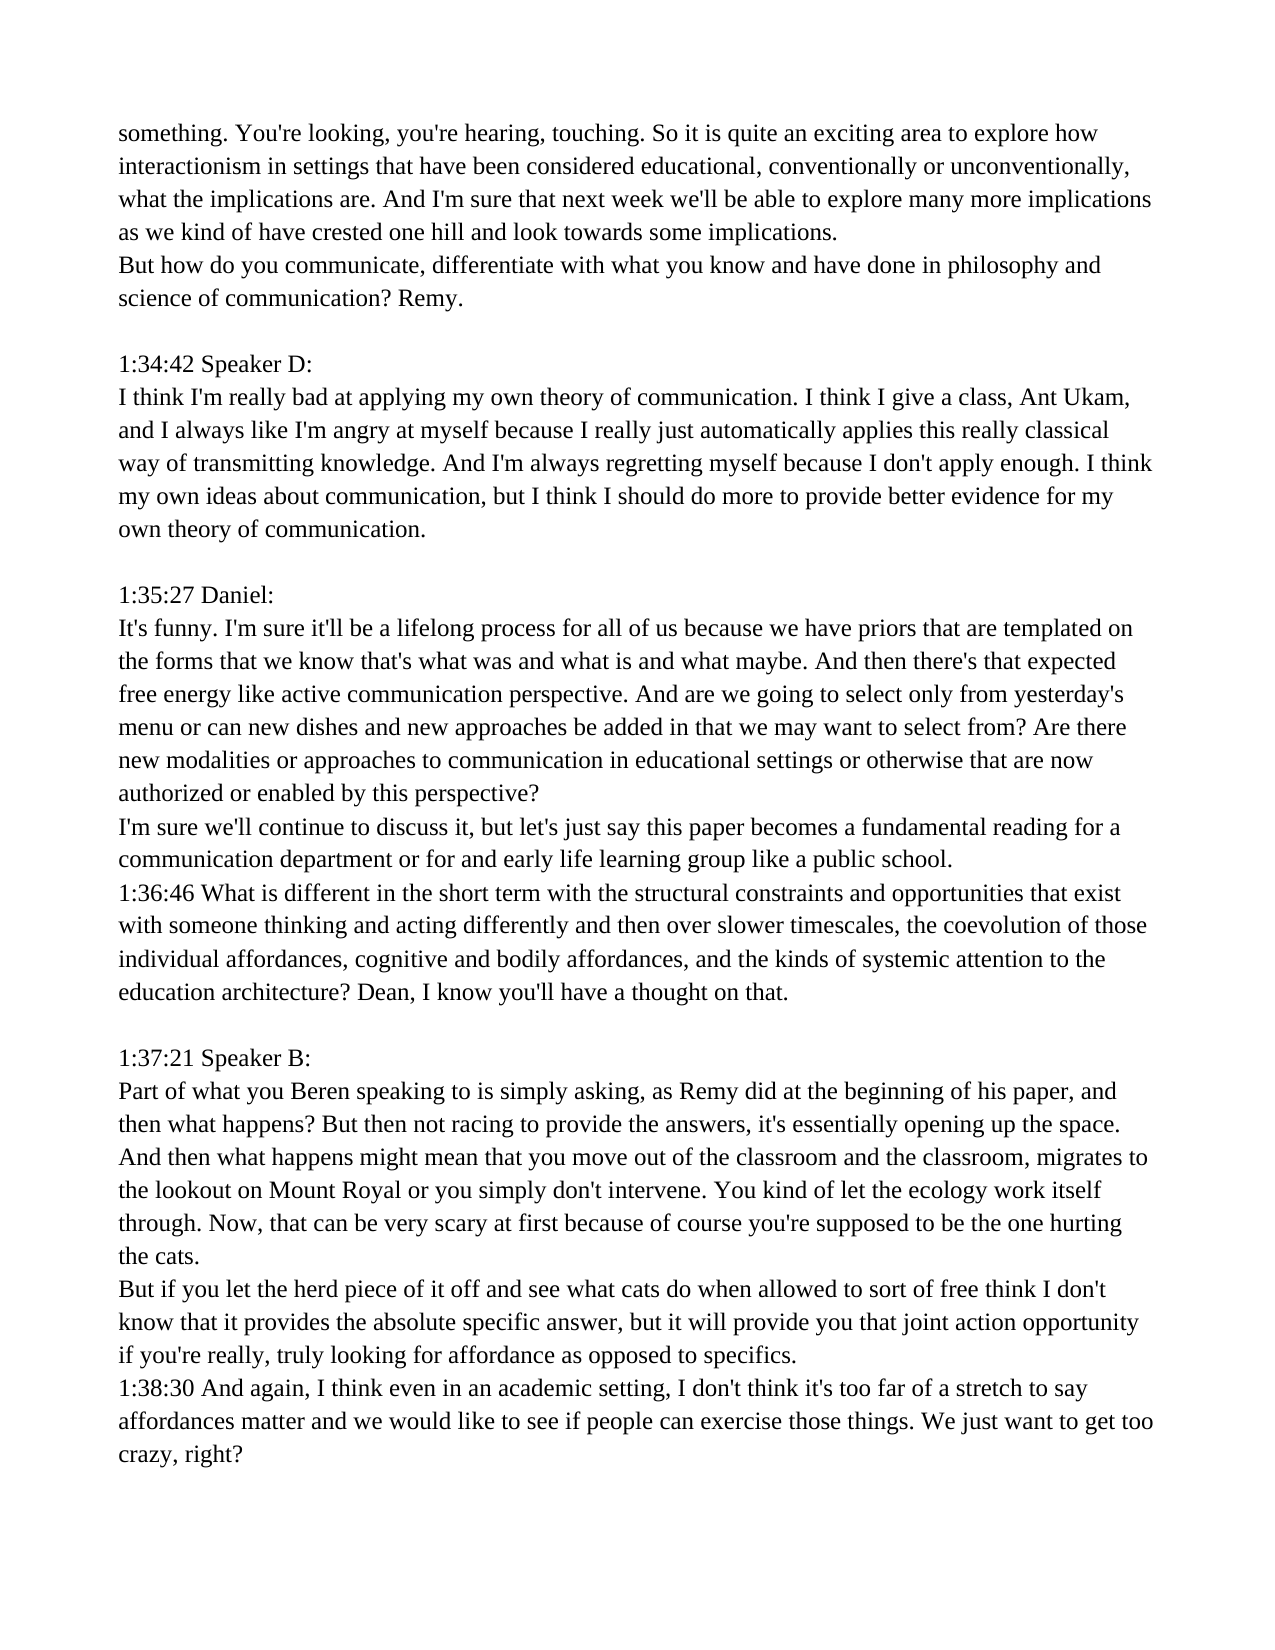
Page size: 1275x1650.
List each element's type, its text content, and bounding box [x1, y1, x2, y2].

text But how do you communicate, differentiate with what you know and have done in philosophy and science of communication? Remy. [118, 250, 1157, 312]
text Part of what you Beren speaking to is simply asking, as Remy did at the beginning of his paper, and then what happens? But then not racing to provide the answers, it's essentially opening up the space. And then what happens might mean that you move out of the classroom and the classroom, migrates to the lookout on Mount Royal or you simply don't intervene. You kind of let the ecology work itself through. Now, that can be very scary at first because of course you're supposed to be the one hurting the cats. [118, 1076, 1157, 1269]
text I'm sure we'll continue to discuss it, but let's just say this paper becomes a fundamental reading for a communication department or for and early life learning group like a public school. [118, 812, 1157, 873]
text But if you let the herd piece of it off and see what cats do when allowed to sort of free think I don't know that it provides the absolute specific answer, but it will provide you that joint action opportunity if you're really, truly looking for affordance as opposed to specifics. [118, 1274, 1157, 1369]
text something. You're looking, you're hearing, touching. So it is quite an exciting area to explore how interactionism in settings that have been considered educational, conventionally or unconventionally, what the implications are. And I'm sure that next week we'll be able to explore many more implications as we kind of have crested one hill and look towards some implications. [118, 118, 1157, 246]
text It's funny. I'm sure it'll be a lifelong process for all of us because we have priors that are templated on the forms that we know that's what was and what is and what maybe. And then there's that expected free energy like active communication perspective. And are we going to select only from yesterday's menu or can new dishes and new approaches be added in that we may want to select from? Are there new modalities or approaches to communication in educational settings or otherwise that are now authorized or enabled by this perspective? [118, 613, 1157, 807]
text 1:36:46 What is different in the short term with the structural constraints and opportunities that exist with someone thinking and acting differently and then over slower timescales, the coevolution of those individual affordances, cognitive and bodily affordances, and the kinds of systemic attention to the education architecture? Dean, I know you'll have a thought on that. [118, 878, 1157, 1005]
text 1:35:27 Daniel: [118, 580, 1157, 609]
text I think I'm really bad at applying my own theory of communication. I think I give a class, Ant Ukam, and I always like I'm angry at myself because I really just automatically applies this really classical way of transmitting knowledge. And I'm always regretting myself because I don't apply enough. I think my own ideas about communication, but I think I should do more to provide better evidence for my own theory of communication. [118, 382, 1157, 543]
text 1:34:42 Speaker D: [118, 349, 1157, 378]
text 1:37:21 Speaker B: [118, 1043, 1157, 1071]
text 1:38:30 And again, I think even in an academic setting, I don't think it's too far of a stretch to say affordances matter and we would like to see if people can exercise those things. We just want to get too crazy, right? [118, 1373, 1157, 1468]
